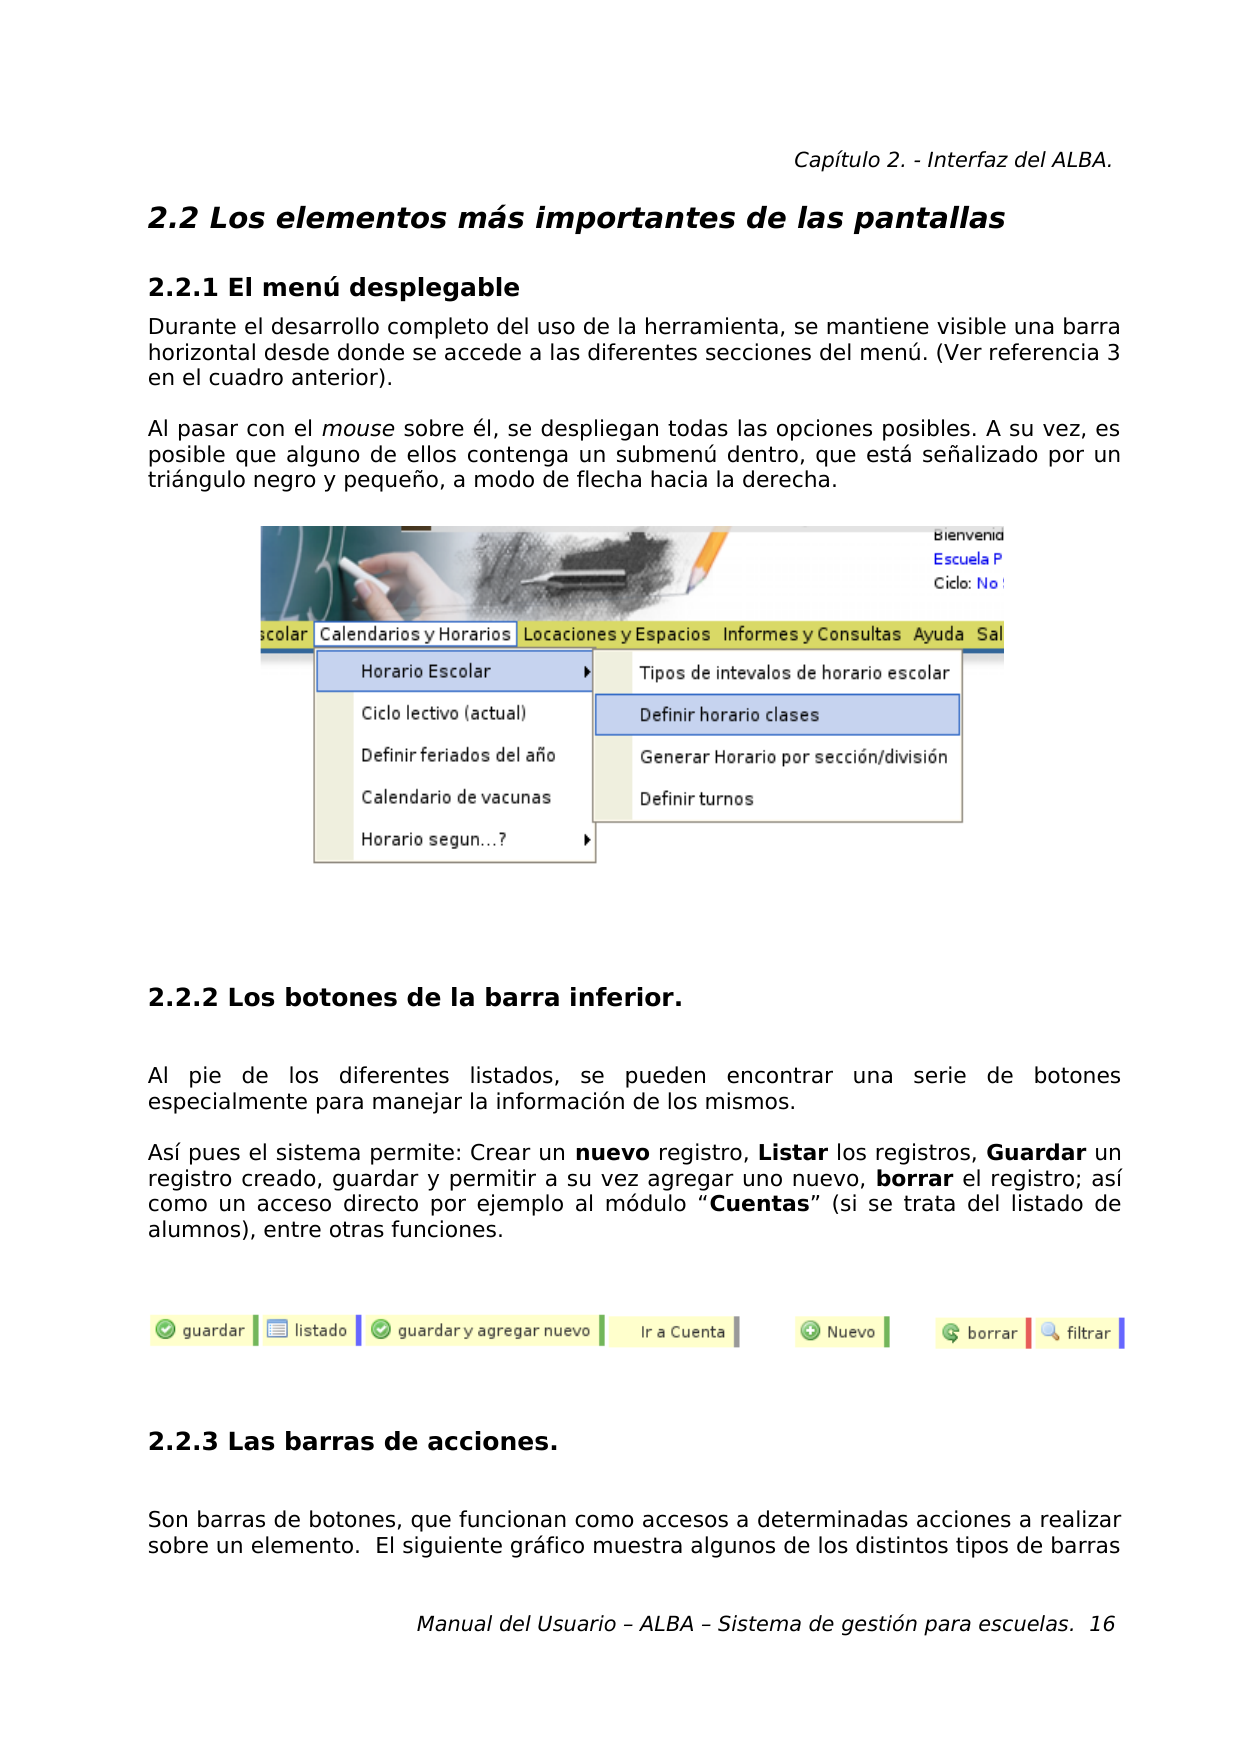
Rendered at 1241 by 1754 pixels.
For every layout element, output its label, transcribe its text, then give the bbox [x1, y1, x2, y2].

text Son barras de botones, que funcionan como accesos a determinadas acciones a realizar sobre un elemento. El siguiente gráfico muestra algunos de los distintos tipos de barras [148, 1507, 1122, 1558]
text Al pie de los diferentes listados, se pueden encontrar una serie de botones especialmente para manejar la información de los mismos. [148, 1064, 1122, 1115]
text Así pues el sistema permite: Crear un nuevo registro, Listar los registros, Guardar un registro creado, guardar y permitir a su vez agregar uno nuevo, borrar el registro; así como un acceso directo por ejemplo al módulo “Cuentas” (si se trata del listado de alumnos), entre otras funciones. [148, 1140, 1122, 1242]
subtitle 2.2 Los elementos más importantes de las pantallas [148, 201, 1122, 235]
picture [142, 1308, 1147, 1356]
subtitle 2.2.3 Las barras de acciones. [148, 1427, 1122, 1457]
text Al pasar con el mouse sobre él, se despliegan todas las opciones posibles. A su vez, es posible que alguno de ellos contenga un submenú dentro, que está señalizado por un triángulo negro y pequeño, a modo de flecha hacia la derecha. [148, 417, 1122, 493]
subtitle 2.2.2 Los botones de la barra inferior. [148, 983, 1122, 1012]
text Durante el desarrollo completo del uso de la herramienta, se mantiene visible una barra horizontal desde donde se accede a las diferentes secciones del menú. (Ver referencia 3 en el cuadro anterior). [148, 314, 1122, 391]
subtitle 2.2.1 El menú desplegable [148, 273, 1122, 302]
picture [260, 526, 1004, 873]
